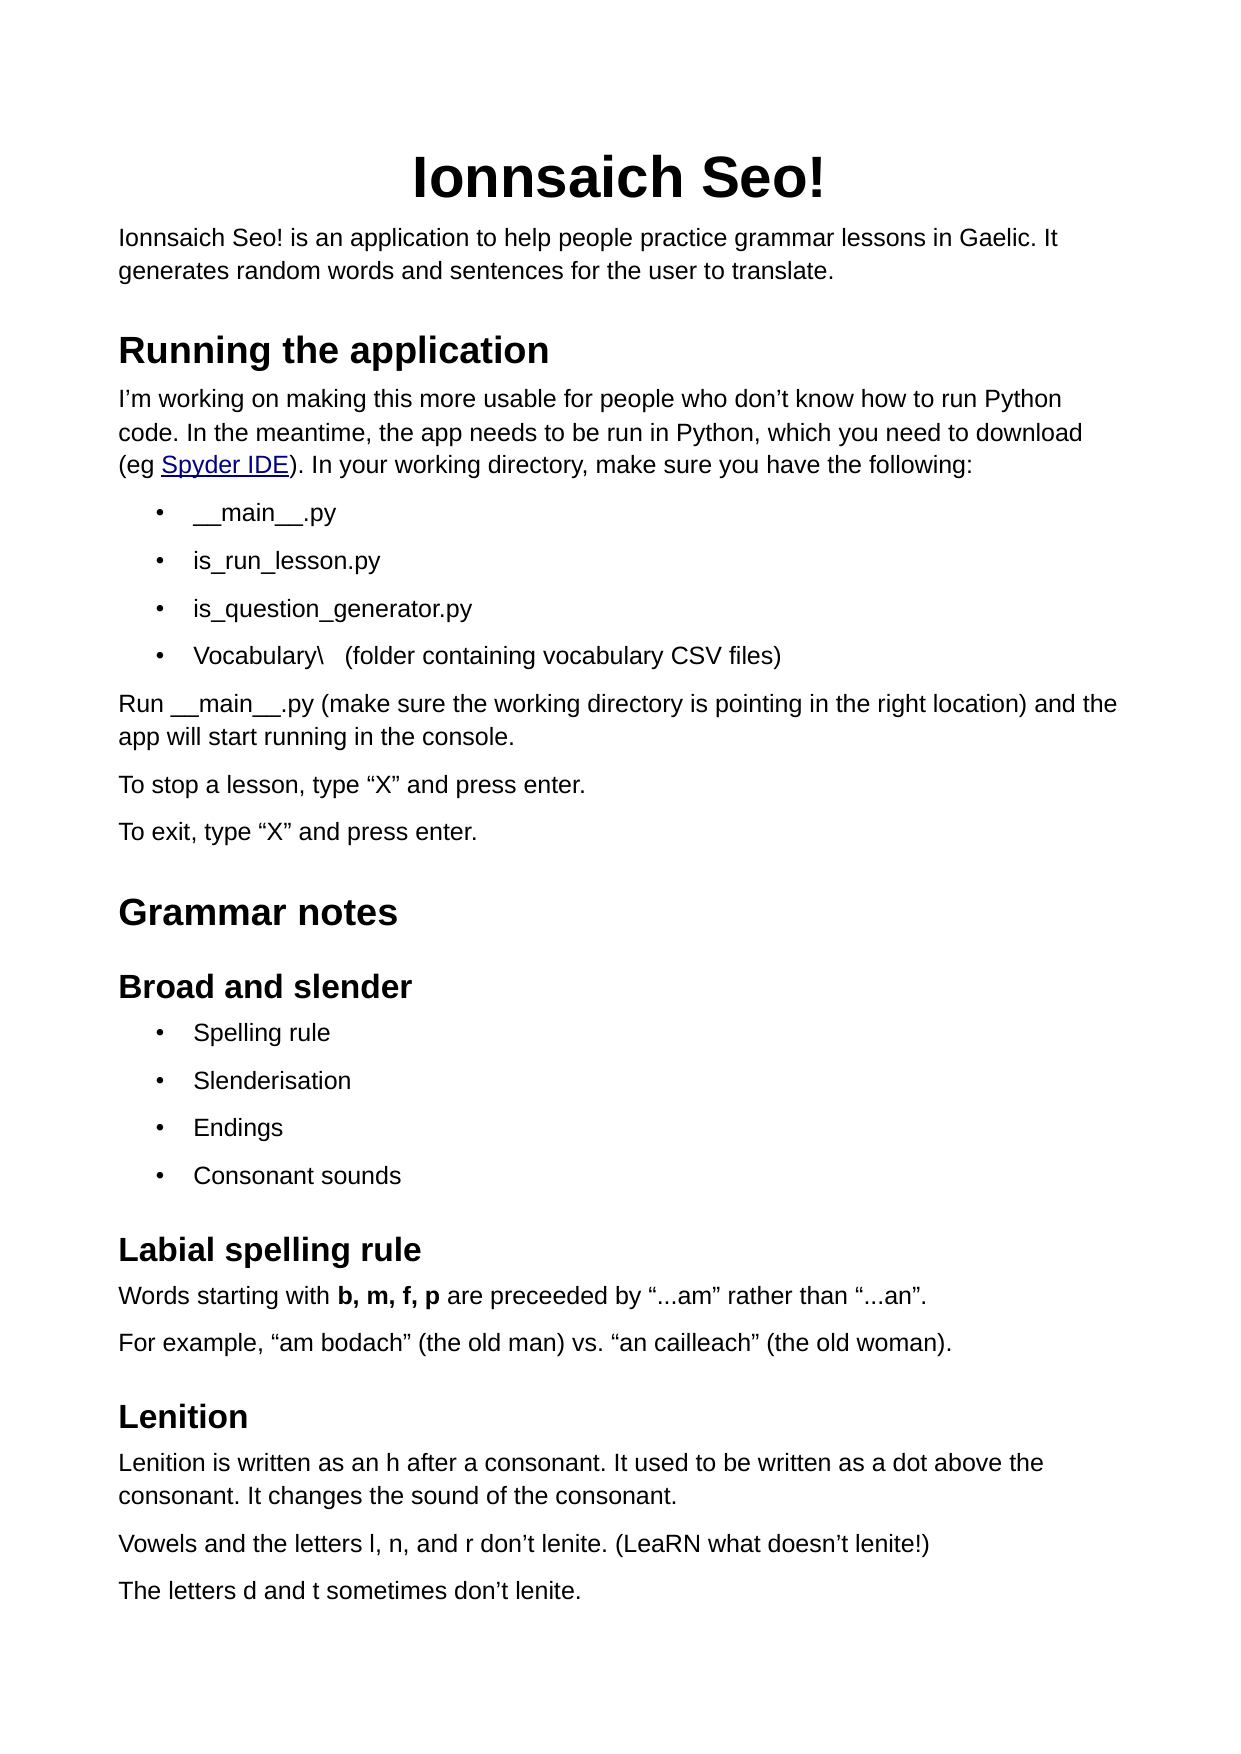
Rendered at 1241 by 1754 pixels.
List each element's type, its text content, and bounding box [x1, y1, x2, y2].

text To stop a lesson, type “X” and press enter. [118, 769, 1122, 798]
text Words starting with b, m, f, p are preceeded by “...am” rather than “...an”. [118, 1281, 1122, 1309]
list is_question_generator.py [156, 593, 1122, 622]
list Slenderisation [156, 1066, 1122, 1094]
subtitle Broad and slender [118, 967, 1122, 1005]
text I’m working on making this more usable for people who don’t know how to run Python code. In the meantime, the app needs to be run in Python, which you need to download (eg Spyder IDE). In your working directory, make sure you have the following: [118, 384, 1122, 479]
text The letters d and t sometimes don’t lenite. [118, 1576, 1122, 1605]
title Ionnsaich Seo! [118, 143, 1122, 210]
text Run __main__.py (make sure the working directory is pointing in the right location) and the app will start running in the console. [118, 689, 1122, 751]
subtitle Running the application [118, 328, 1122, 372]
list is_run_lesson.py [156, 546, 1122, 575]
subtitle Grammar notes [118, 890, 1122, 933]
list Vocabulary\ (folder containing vocabulary CSV files) [156, 641, 1122, 670]
list __main__.py [156, 498, 1122, 527]
list Endings [156, 1113, 1122, 1142]
list Consonant sounds [156, 1161, 1122, 1190]
text For example, “am bodach” (the old man) vs. “an cailleach” (the old woman). [118, 1328, 1122, 1357]
text Vowels and the letters l, n, and r don’t lenite. (LeaRN what doesn’t lenite!) [118, 1528, 1122, 1557]
text Lenition is written as an h after a consonant. It used to be written as a dot above the consonant. It changes the sound of the consonant. [118, 1448, 1122, 1510]
text Ionnsaich Seo! is an application to help people practice grammar lessons in Gaelic. It generates random words and sentences for the user to translate. [118, 223, 1122, 284]
subtitle Lenition [118, 1397, 1122, 1435]
subtitle Labial spelling rule [118, 1229, 1122, 1268]
text To exit, type “X” and press enter. [118, 817, 1122, 846]
list Spelling rule [156, 1018, 1122, 1047]
